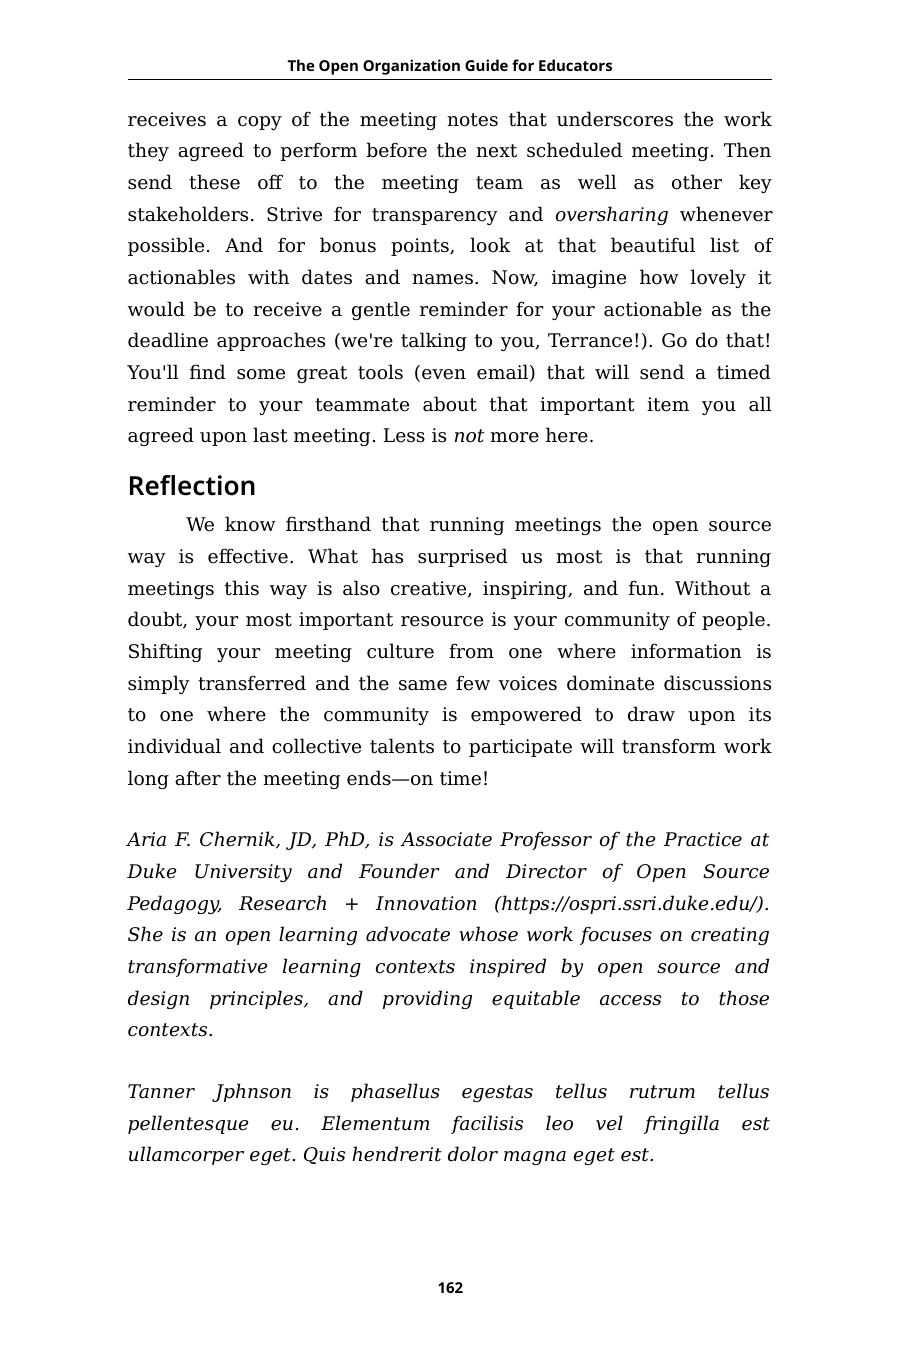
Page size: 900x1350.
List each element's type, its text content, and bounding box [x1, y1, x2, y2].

text Tanner Jphnson is phasellus egestas tellus rutrum tellus pellentesque eu. Elementum facilisis leo vel fringilla est ullamcorper eget. Quis hendrerit dolor magna eget est. [127, 1081, 772, 1166]
subtitle Reflection [127, 472, 772, 502]
text We know firsthand that running meetings the open source way is effective. What has surprised us most is that running meetings this way is also creative, inspiring, and fun. Without a doubt, your most important resource is your community of people. Shifting your meeting culture from one where information is simply transferred and the same few voices dominate discussions to one where the community is empowered to draw upon its individual and collective talents to participate will transform work long after the meeting ends—on time! [127, 514, 772, 790]
text receives a copy of the meeting notes that underscores the work they agreed to perform before the next scheduled meeting. Then send these off to the meeting team as well as other key stakeholders. Strive for transparency and oversharing whenever possible. And for bonus points, look at that beautiful list of actionables with dates and names. Now, imagine how lovely it would be to receive a gentle reminder for your actionable as the deadline approaches (we're talking to you, Terrance!). Go do that! You'll find some great tools (even email) that will send a timed reminder to your teammate about that important item you all agreed upon last meeting. Less is not more here. [127, 109, 772, 447]
text Aria F. Chernik, JD, PhD, is Associate Professor of the Practice at Duke University and Founder and Director of Open Source Pedagogy, Research + Innovation (https://ospri.ssri.duke.edu/). She is an open learning advocate whose work focuses on creating transformative learning contexts inspired by open source and design principles, and providing equitable access to those contexts. [127, 829, 772, 1041]
